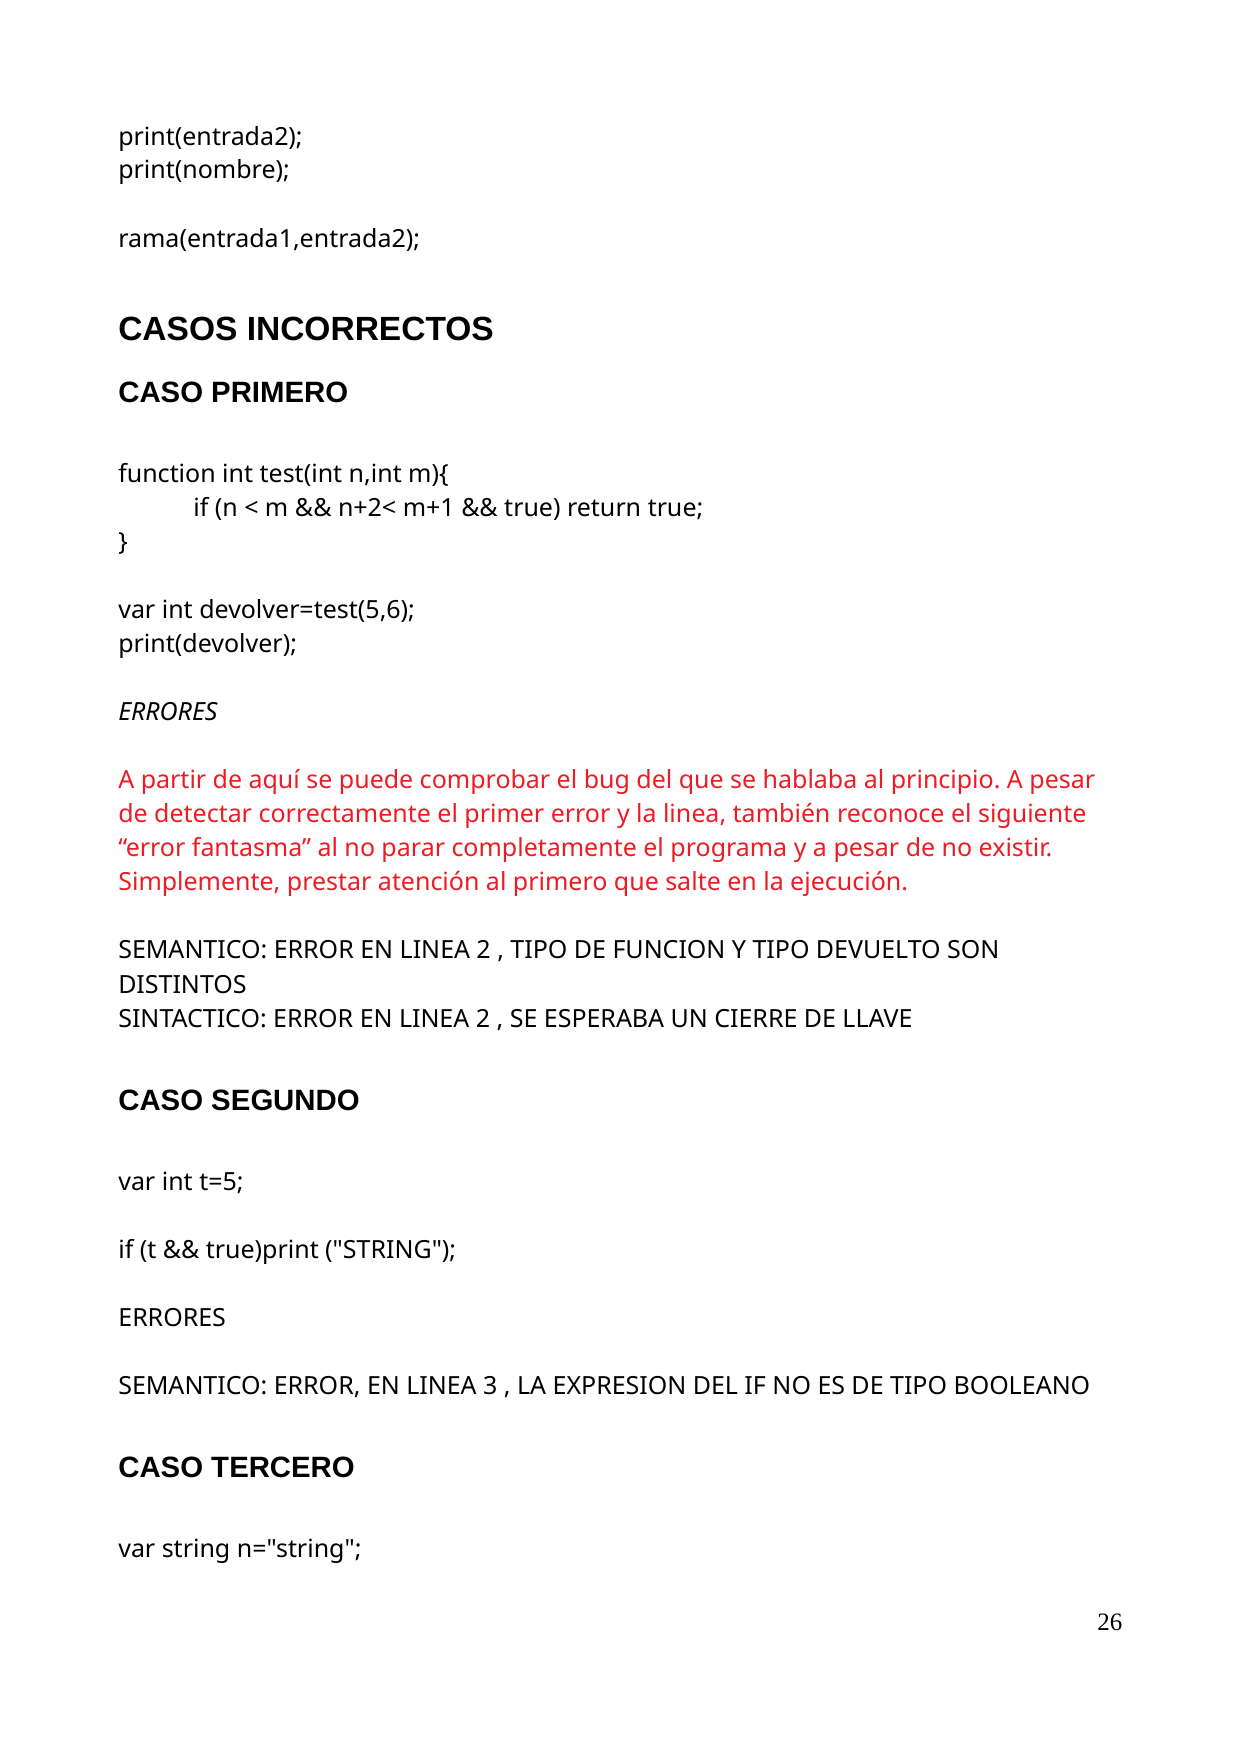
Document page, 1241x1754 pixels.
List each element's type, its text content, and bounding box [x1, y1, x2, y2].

text rama(entrada1,entrada2); [118, 220, 1122, 254]
text } [118, 523, 1122, 557]
subtitle CASO SEGUNDO [118, 1083, 1122, 1117]
text var int devolver=test(5,6); [118, 592, 1122, 626]
text print(nombre); [118, 152, 1122, 186]
text SEMANTICO: ERROR EN LINEA 2 , TIPO DE FUNCION Y TIPO DEVUELTO SON DISTINTOS [118, 932, 1122, 1000]
text if (n < m && n+2< m+1 && true) return true; [118, 489, 1122, 523]
text SEMANTICO: ERROR, EN LINEA 3 , LA EXPRESION DEL IF NO ES DE TIPO BOOLEANO [118, 1368, 1122, 1402]
subtitle CASO PRIMERO [118, 375, 1122, 409]
subtitle CASO TERCERO [118, 1450, 1122, 1484]
text ERRORES [118, 1299, 1122, 1334]
text function int test(int n,int m){ [118, 455, 1122, 489]
text A partir de aquí se puede comprobar el bug del que se hablaba al principio. A pesar de detectar correctamente el primer error y la linea, también reconoce el siguiente “error fantasma” al no parar completamente el programa y a pesar de no existir. Simplemente, prestar atención al primero que salte en la ejecución. [118, 762, 1122, 898]
subtitle CASOS INCORRECTOS [118, 309, 1122, 348]
text var int t=5; [118, 1163, 1122, 1197]
text SINTACTICO: ERROR EN LINEA 2 , SE ESPERABA UN CIERRE DE LLAVE [118, 1000, 1122, 1034]
text var string n="string"; [118, 1531, 1122, 1565]
text ERRORES [118, 694, 1122, 728]
text print(entrada2); [118, 118, 1122, 152]
text print(devolver); [118, 626, 1122, 660]
text if (t && true)print ("STRING"); [118, 1231, 1122, 1266]
